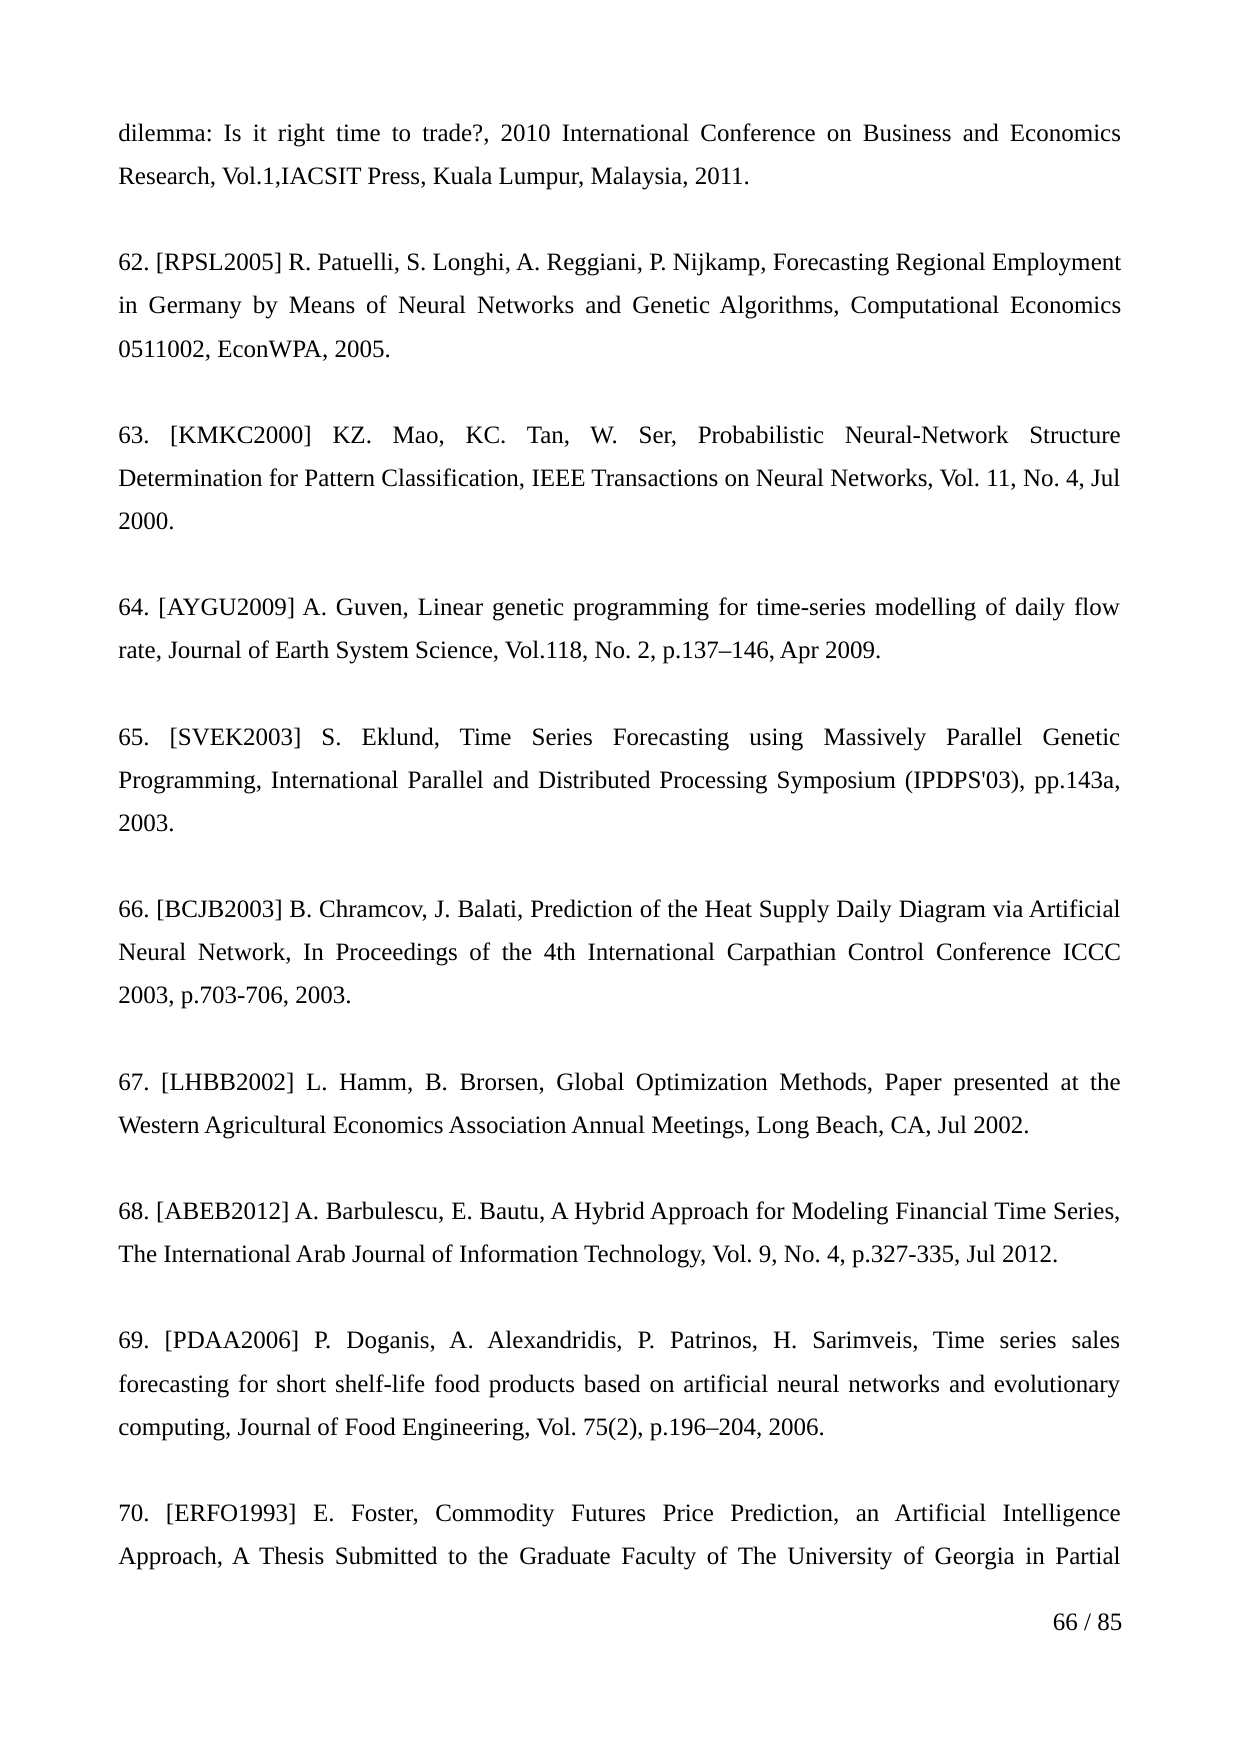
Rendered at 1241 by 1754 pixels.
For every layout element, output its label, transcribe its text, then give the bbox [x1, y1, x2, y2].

text 68. [ABEB2012] A. Barbulescu, E. Bautu, A Hybrid Approach for Modeling Financial Time Series, The International Arab Journal of Information Technology, Vol. 9, No. 4, p.327-335, Jul 2012. [118, 1196, 1122, 1268]
text 65. [SVEK2003] S. Eklund, Time Series Forecasting using Massively Parallel Genetic Programming, International Parallel and Distributed Processing Symposium (IPDPS'03), pp.143a, 2003. [118, 722, 1122, 837]
text 69. [PDAA2006] P. Doganis, A. Alexandridis, P. Patrinos, H. Sarimveis, Time series sales forecasting for short shelf-life food products based on artificial neural networks and evolutionary computing, Journal of Food Engineering, Vol. 75(2), p.196–204, 2006. [118, 1326, 1122, 1441]
text 64. [AYGU2009] A. Guven, Linear genetic programming for time-series modelling of daily flow rate, Journal of Earth System Science, Vol.118, No. 2, p.137–146, Apr 2009. [118, 592, 1122, 664]
text dilemma: Is it right time to trade?, 2010 International Conference on Business and Economics Research, Vol.1,IACSIT Press, Kuala Lumpur, Malaysia, 2011. [118, 118, 1122, 190]
text 62. [RPSL2005] R. Patuelli, S. Longhi, A. Reggiani, P. Nijkamp, Forecasting Regional Employment in Germany by Means of Neural Networks and Genetic Algorithms, Computational Economics 0511002, EconWPA, 2005. [118, 247, 1122, 362]
text 67. [LHBB2002] L. Hamm, B. Brorsen, Global Optimization Methods, Paper presented at the Western Agricultural Economics Association Annual Meetings, Long Beach, CA, Jul 2002. [118, 1067, 1122, 1139]
text 70. [ERFO1993] E. Foster, Commodity Futures Price Prediction, an Artificial Intelligence Approach, A Thesis Submitted to the Graduate Faculty of The University of Georgia in Partial [118, 1498, 1122, 1570]
text 66. [BCJB2003] B. Chramcov, J. Balati, Prediction of the Heat Supply Daily Diagram via Artificial Neural Network, In Proceedings of the 4th International Carpathian Control Conference ICCC 2003, p.703-706, 2003. [118, 894, 1122, 1009]
text 63. [KMKC2000] KZ. Mao, KC. Tan, W. Ser, Probabilistic Neural-Network Structure Determination for Pattern Classification, IEEE Transactions on Neural Networks, Vol. 11, No. 4, Jul 2000. [118, 420, 1122, 535]
